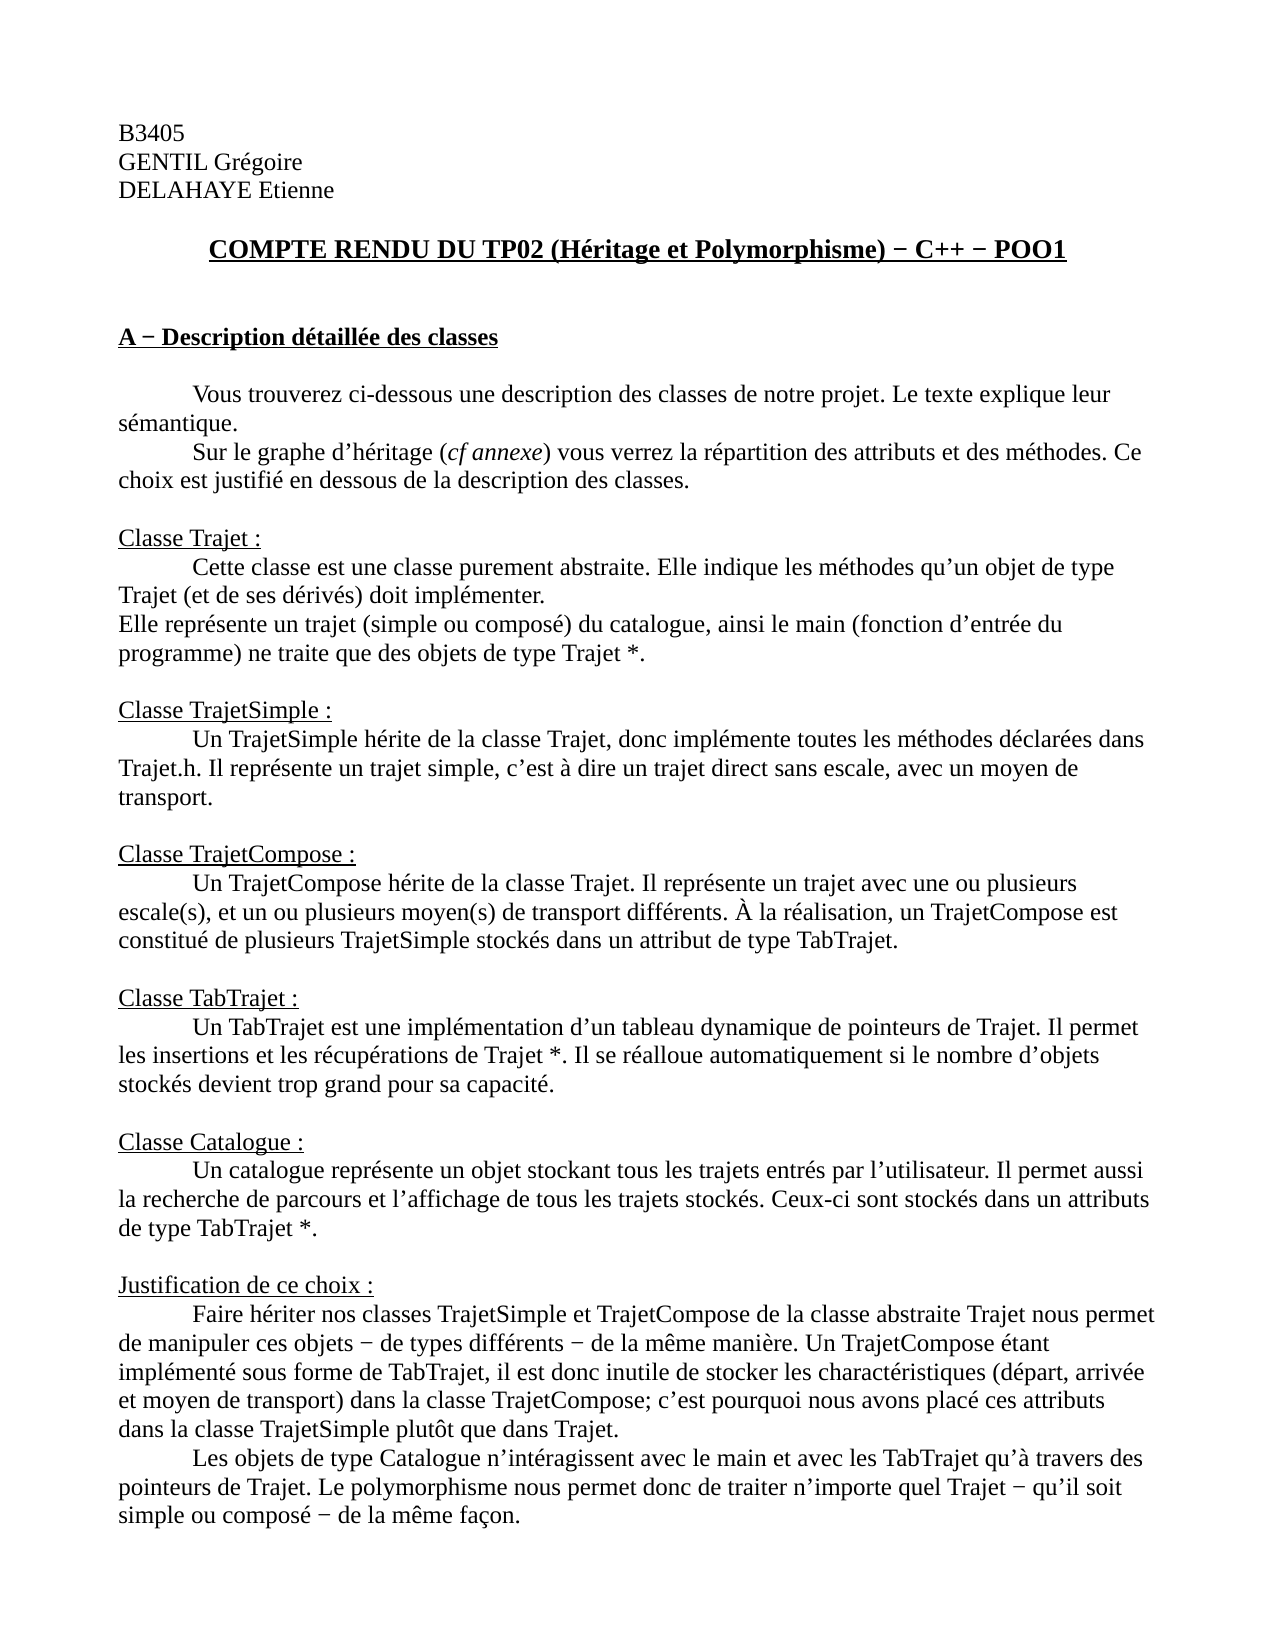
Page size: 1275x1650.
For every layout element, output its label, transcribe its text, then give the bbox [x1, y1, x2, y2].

text Justification de ce choix : [118, 1271, 1157, 1299]
text Classe TabTrajet : [118, 983, 1157, 1012]
text Classe TrajetSimple : [118, 696, 1157, 724]
text Cette classe est une classe purement abstraite. Elle indique les méthodes qu’un objet de type Trajet (et de ses dérivés) doit implémenter. [118, 552, 1157, 609]
text Sur le graphe d’héritage (cf annexe) vous verrez la répartition des attributs et des méthodes. Ce choix est justifié en dessous de la description des classes. [118, 437, 1157, 494]
text Un catalogue représente un objet stockant tous les trajets entrés par l’utilisateur. Il permet aussi la recherche de parcours et l’affichage de tous les trajets stockés. Ceux-ci sont stockés dans un attributs de type TabTrajet *. [118, 1156, 1157, 1242]
text Un TrajetCompose hérite de la classe Trajet. Il représente un trajet avec une ou plusieurs escale(s), et un ou plusieurs moyen(s) de transport différents. À la réalisation, un TrajetCompose est constitué de plusieurs TrajetSimple stockés dans un attribut de type TabTrajet. [118, 868, 1157, 954]
text Classe Catalogue : [118, 1127, 1157, 1156]
text B3405 [118, 118, 1157, 147]
text Classe TrajetCompose : [118, 839, 1157, 868]
text Les objets de type Catalogue n’intéragissent avec le main et avec les TabTrajet qu’à travers des pointeurs de Trajet. Le polymorphisme nous permet donc de traiter n’importe quel Trajet − qu’il soit simple ou composé − de la même façon. [118, 1443, 1157, 1529]
text A − Description détaillée des classes [118, 322, 1157, 351]
text DELAHAYE Etienne [118, 176, 1157, 204]
text COMPTE RENDU DU TP02 (Héritage et Polymorphisme) − C++ − POO1 [118, 233, 1157, 264]
text Classe Trajet : [118, 523, 1157, 552]
text Un TrajetSimple hérite de la classe Trajet, donc implémente toutes les méthodes déclarées dans Trajet.h. Il représente un trajet simple, c’est à dire un trajet direct sans escale, avec un moyen de transport. [118, 724, 1157, 811]
text Un TabTrajet est une implémentation d’un tableau dynamique de pointeurs de Trajet. Il permet les insertions et les récupérations de Trajet *. Il se réalloue automatiquement si le nombre d’objets stockés devient trop grand pour sa capacité. [118, 1012, 1157, 1098]
text Faire hériter nos classes TrajetSimple et TrajetCompose de la classe abstraite Trajet nous permet de manipuler ces objets − de types différents − de la même manière. Un TrajetCompose étant implémenté sous forme de TabTrajet, il est donc inutile de stocker les charactéristiques (départ, arrivée et moyen de transport) dans la classe TrajetCompose; c’est pourquoi nous avons placé ces attributs dans la classe TrajetSimple plutôt que dans Trajet. [118, 1299, 1157, 1443]
text Vous trouverez ci-dessous une description des classes de notre projet. Le texte explique leur sémantique. [118, 379, 1157, 437]
text Elle représente un trajet (simple ou composé) du catalogue, ainsi le main (fonction d’entrée du programme) ne traite que des objets de type Trajet *. [118, 609, 1157, 667]
text GENTIL Grégoire [118, 147, 1157, 176]
